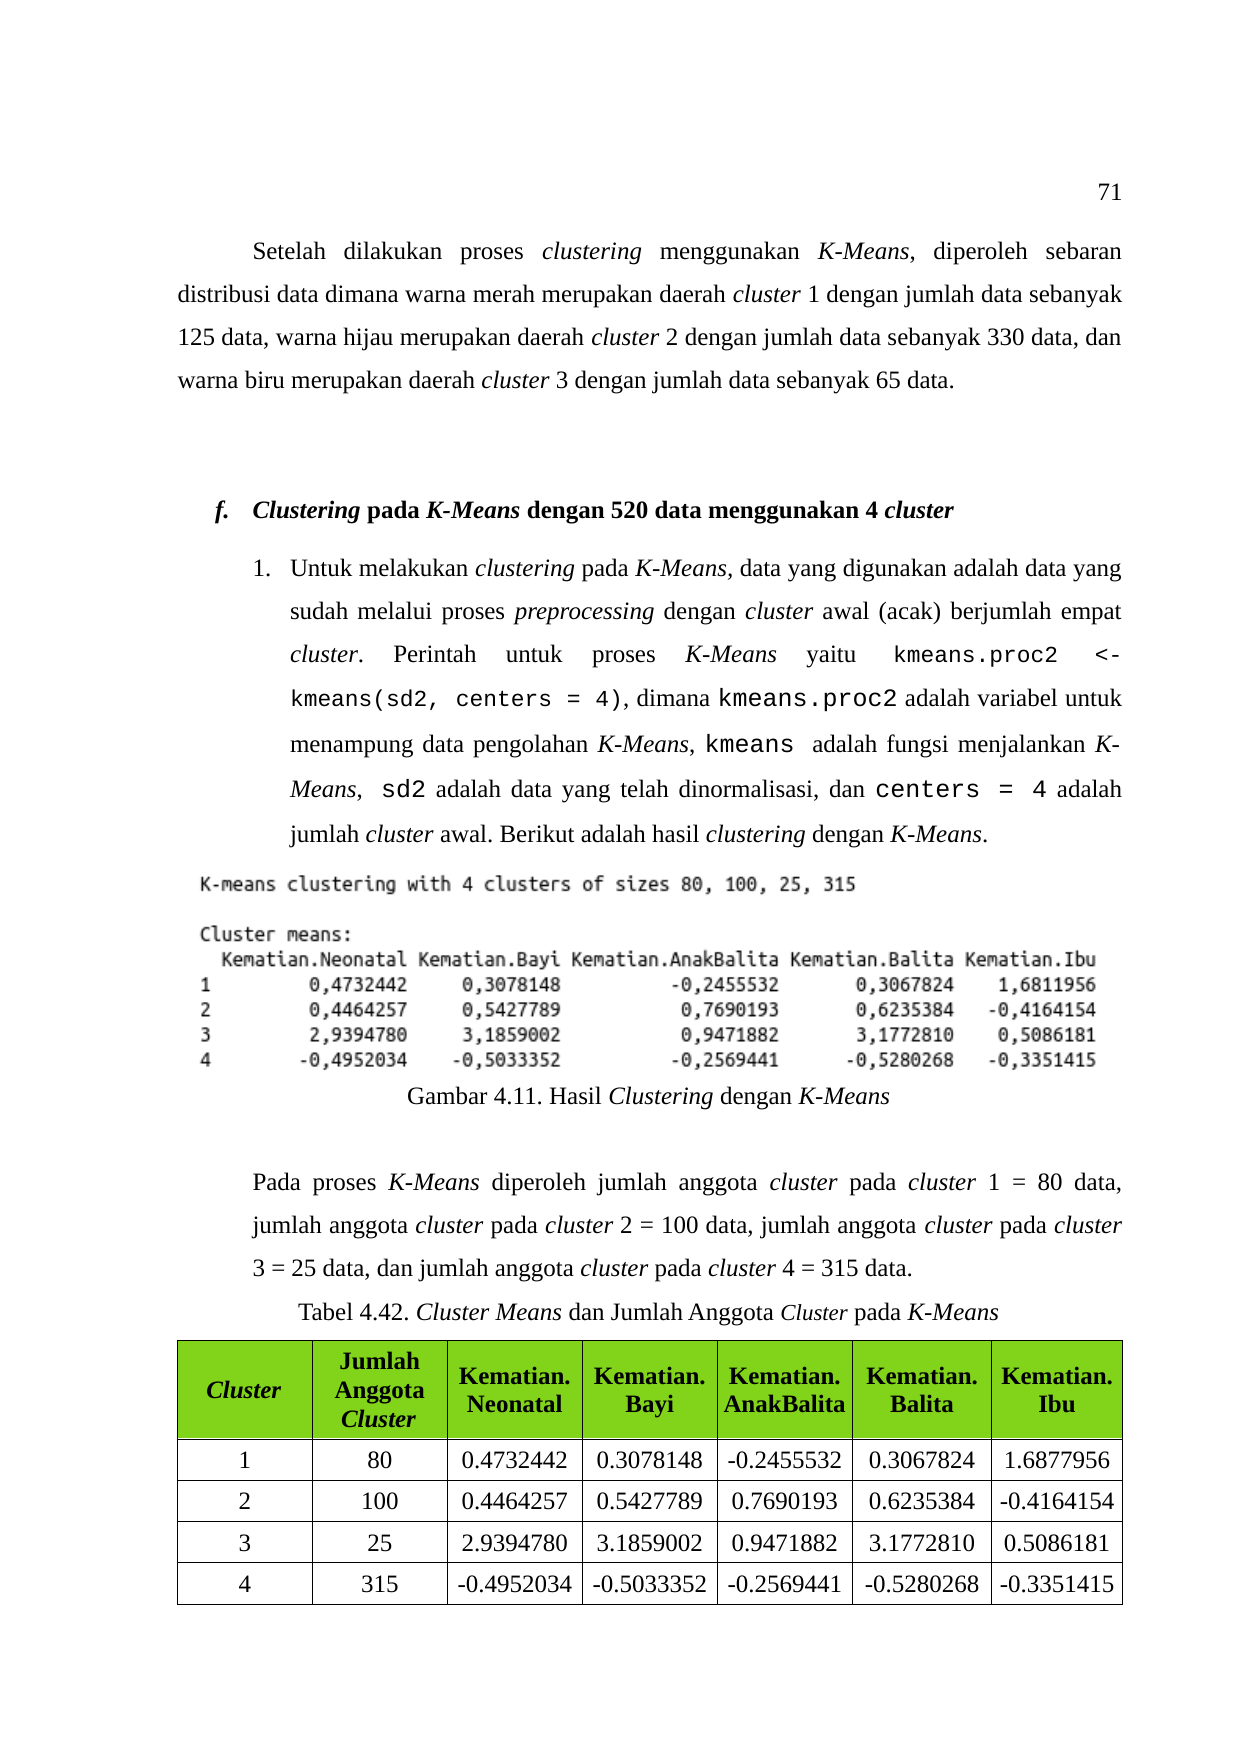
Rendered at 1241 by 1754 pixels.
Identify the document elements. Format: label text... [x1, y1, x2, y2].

table_cell 1.6877956 [992, 1440, 1122, 1480]
table_cell 0.5427789 [583, 1481, 717, 1521]
text Gambar 4.11. Hasil Clustering dengan K-Means [195, 1081, 1104, 1110]
table_cell 2.9394780 [448, 1522, 582, 1562]
table_cell 0.7690193 [718, 1481, 852, 1521]
table_cell 3.1859002 [583, 1522, 717, 1562]
table_header Kematian.Balita [853, 1341, 991, 1438]
table_cell 0.6235384 [853, 1481, 991, 1521]
table_header Cluster [178, 1341, 312, 1438]
table_cell 3.1772810 [853, 1522, 991, 1562]
table_cell 315 [313, 1563, 447, 1603]
list Pada proses K-Means diperoleh jumlah anggota cluster pada cluster 1 = 80 data, jumlah anggota cluster pada cluster 2 = 100 data, jumlah anggota cluster pada cluster 3 = 25 data, dan jumlah anggota cluster pada cluster 4 = 315 data. [215, 1167, 1122, 1282]
picture [194, 874, 1105, 1081]
table_cell 0.3067824 [853, 1440, 991, 1480]
table_cell 0.4732442 [448, 1440, 582, 1480]
table_cell -0.4164154 [992, 1481, 1122, 1521]
table_cell 3 [178, 1522, 312, 1562]
text Setelah dilakukan proses clustering menggunakan K-Means, diperoleh sebaran distribusi data dimana warna merah merupakan daerah cluster 1 dengan jumlah data sebanyak 125 data, warna hijau merupakan daerah cluster 2 dengan jumlah data sebanyak 330 data, dan warna biru merupakan daerah cluster 3 dengan jumlah data sebanyak 65 data. [177, 236, 1122, 394]
table_cell 25 [313, 1522, 447, 1562]
table_cell -0.4952034 [448, 1563, 582, 1603]
table_header Jumlah Anggota Cluster [313, 1341, 447, 1438]
table_cell -0.2455532 [718, 1440, 852, 1480]
table_header Kematian.Neonatal [448, 1341, 582, 1438]
table_cell -0.3351415 [992, 1563, 1122, 1603]
table_cell -0.5033352 [583, 1563, 717, 1603]
table_header Kematian.AnakBalita [718, 1341, 852, 1438]
table_cell 80 [313, 1440, 447, 1480]
table_header Kematian.Ibu [992, 1341, 1122, 1438]
table_cell 2 [178, 1481, 312, 1521]
list Clustering pada K-Means dengan 520 data menggunakan 4 cluster [215, 495, 1122, 524]
table_cell 100 [313, 1481, 447, 1521]
list Untuk melakukan clustering pada K-Means, data yang digunakan adalah data yang sudah melalui proses preprocessing dengan cluster awal (acak) berjumlah empat cluster. Perintah untuk proses K-Means yaitu kmeans.proc2 <- kmeans(sd2, centers = 4), dimana kmeans.proc2 adalah variabel untuk menampung data pengolahan K-Means, kmeans adalah fungsi menjalankan K-Means, sd2 adalah data yang telah dinormalisasi, dan centers = 4 adalah jumlah cluster awal. Berikut adalah hasil clustering dengan K-Means. [252, 553, 1122, 848]
table_cell 1 [178, 1440, 312, 1480]
table_cell -0.5280268 [853, 1563, 991, 1603]
table_cell 0.5086181 [992, 1522, 1122, 1562]
table_cell -0.2569441 [718, 1563, 852, 1603]
table_cell 0.3078148 [583, 1440, 717, 1480]
table_cell 0.4464257 [448, 1481, 582, 1521]
table_cell 4 [178, 1563, 312, 1603]
text Tabel 4.42. Cluster Means dan Jumlah Anggota Cluster pada K-Means [177, 1297, 1122, 1325]
table_cell 0.9471882 [718, 1522, 852, 1562]
table_header Kematian.Bayi [583, 1341, 717, 1438]
